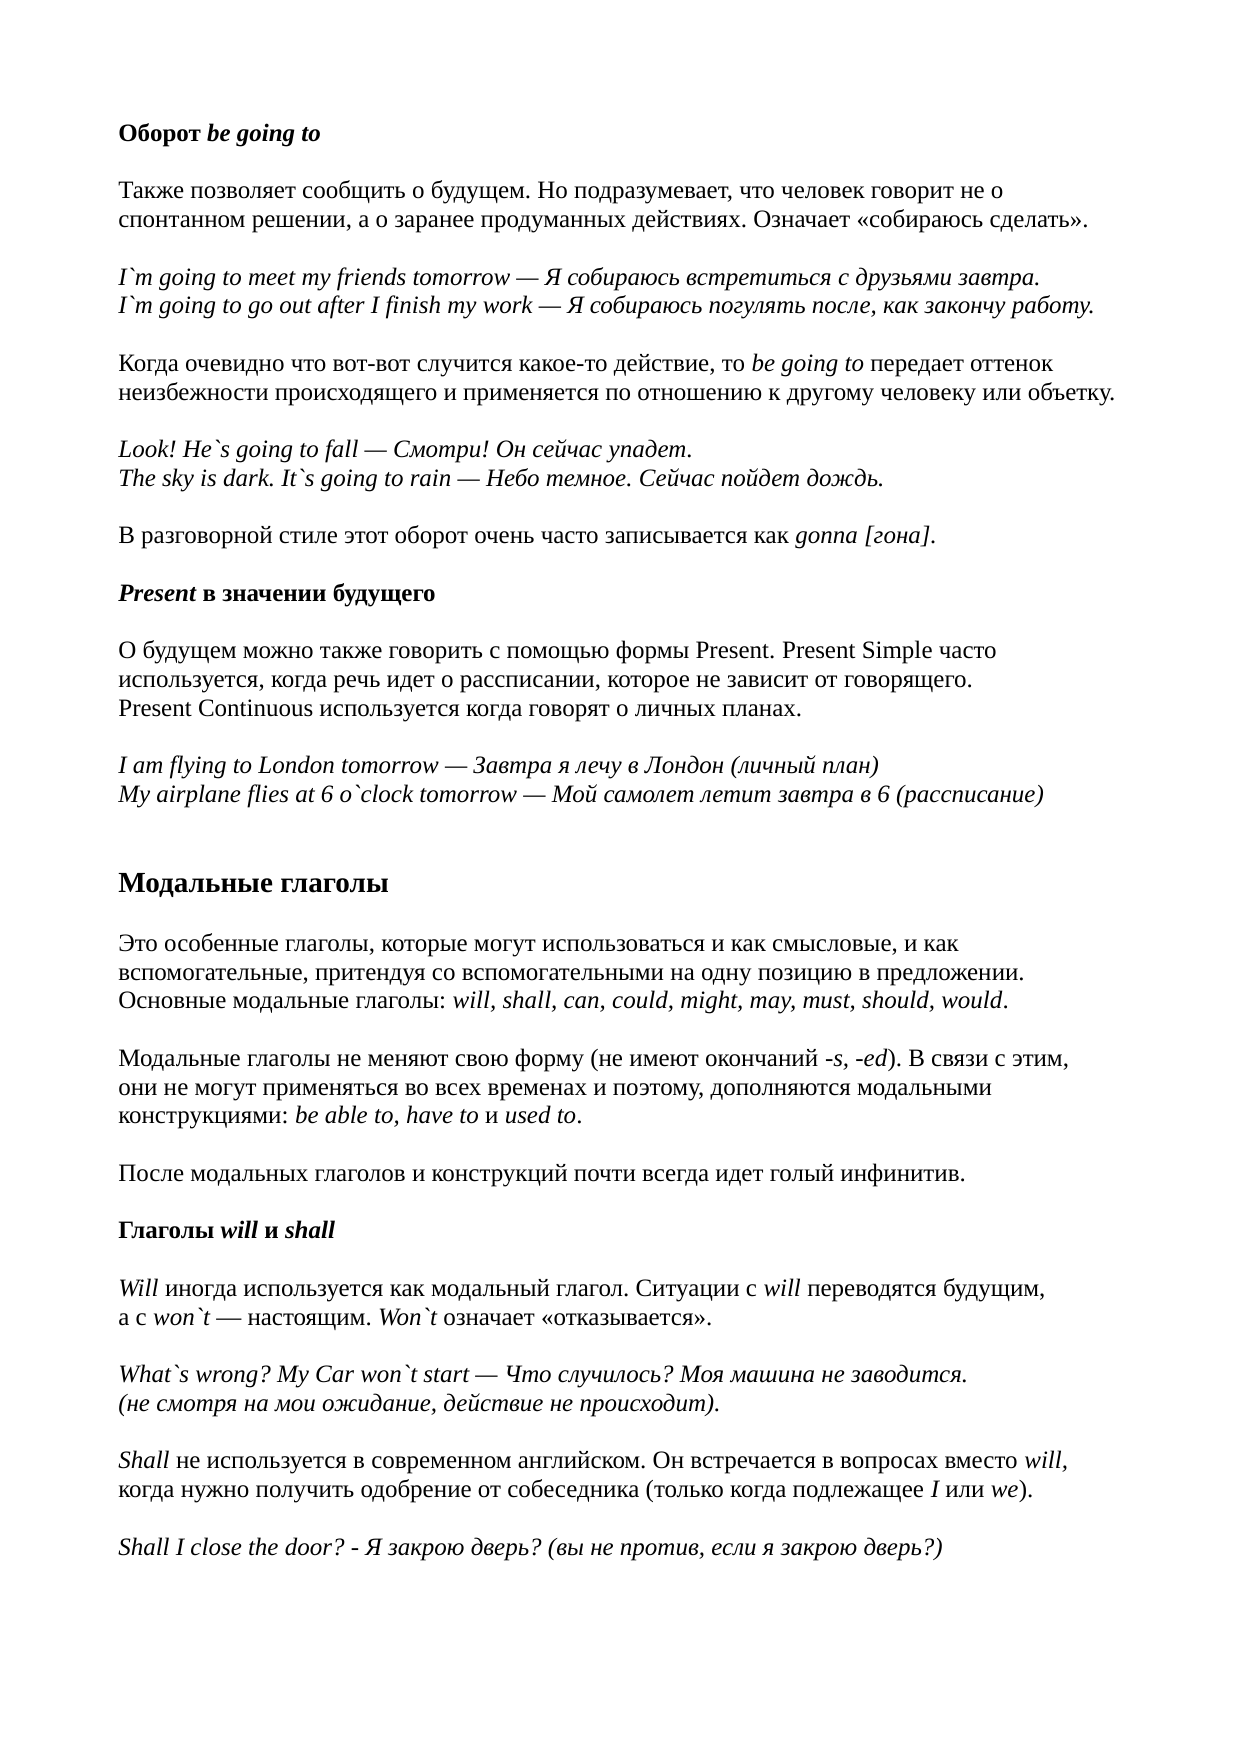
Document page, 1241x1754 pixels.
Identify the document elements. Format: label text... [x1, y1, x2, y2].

text Shall I close the door? - Я закрою дверь? (вы не против, если я закрою дверь?) [118, 1532, 1122, 1560]
text О будущем можно также говорить с помощью формы Present. Present Simple часто используется, когда речь идет о рассписании, которое не зависит от говорящего. [118, 636, 1122, 693]
text они не могут применяться во всех временах и поэтому, дополняются модальными конструкциями: be able to, have to и used to. [118, 1072, 1122, 1129]
text (не смотря на мои ожидание, действие не происходит). [118, 1388, 1122, 1417]
text I`m going to meet my friends tomorrow — Я собираюсь встретиться с друзьями завтра. [118, 262, 1122, 291]
text Present в значении будущего [118, 578, 1122, 607]
text Глаголы will и shall [118, 1215, 1122, 1244]
text Will иногда используется как модальный глагол. Ситуации с will переводятся будущим, [118, 1273, 1122, 1302]
text Это особенные глаголы, которые могут использоваться и как смысловые, и как вспомогательные, притендуя со вспомогательными на одну позицию в предложении. [118, 928, 1122, 985]
text а с won`t — настоящим. Won`t означает «отказывается». [118, 1302, 1122, 1330]
text I am flying to London tomorrow — Завтра я лечу в Лондон (личный план) [118, 751, 1122, 779]
text В разговорной стиле этот оборот очень часто записывается как gonna [гона]. [118, 521, 1122, 549]
text После модальных глаголов и конструкций почти всегда идет голый инфинитив. [118, 1158, 1122, 1187]
text Оборот be going to [118, 118, 1122, 147]
text Модальные глаголы [118, 866, 1122, 899]
text My airplane flies at 6 o`clock tomorrow — Мой самолет летит завтра в 6 (рассписание) [118, 779, 1122, 808]
text Также позволяет сообщить о будущем. Но подразумевает, что человек говорит не о спонтанном решении, а о заранее продуманных действиях. Означает «собираюсь сделать». [118, 176, 1122, 233]
text Shall не используется в современном английском. Он встречается в вопросах вместо will, когда нужно получить одобрение от собеседника (только когда подлежащее I или we). [118, 1445, 1122, 1503]
text Основные модальные глаголы: will, shall, can, could, might, may, must, should, would. [118, 985, 1122, 1014]
text What`s wrong? My Car won`t start — Что случилось? Моя машина не заводится. [118, 1359, 1122, 1388]
text I`m going to go out after I finish my work — Я собираюсь погулять после, как закончу работу. [118, 291, 1122, 319]
text Present Continuous используется когда говорят о личных планах. [118, 693, 1122, 722]
text The sky is dark. It`s going to rain — Небо темное. Сейчас пойдет дождь. [118, 463, 1122, 492]
text Look! He`s going to fall — Смотри! Он сейчас упадет. [118, 434, 1122, 463]
text Когда очевидно что вот-вот случится какое-то действие, то be going to передает оттенок неизбежности происходящего и применяется по отношению к другому человеку или объетку. [118, 348, 1122, 406]
text Модальные глаголы не меняют свою форму (не имеют окончаний -s, -ed). В связи с этим, [118, 1043, 1122, 1072]
